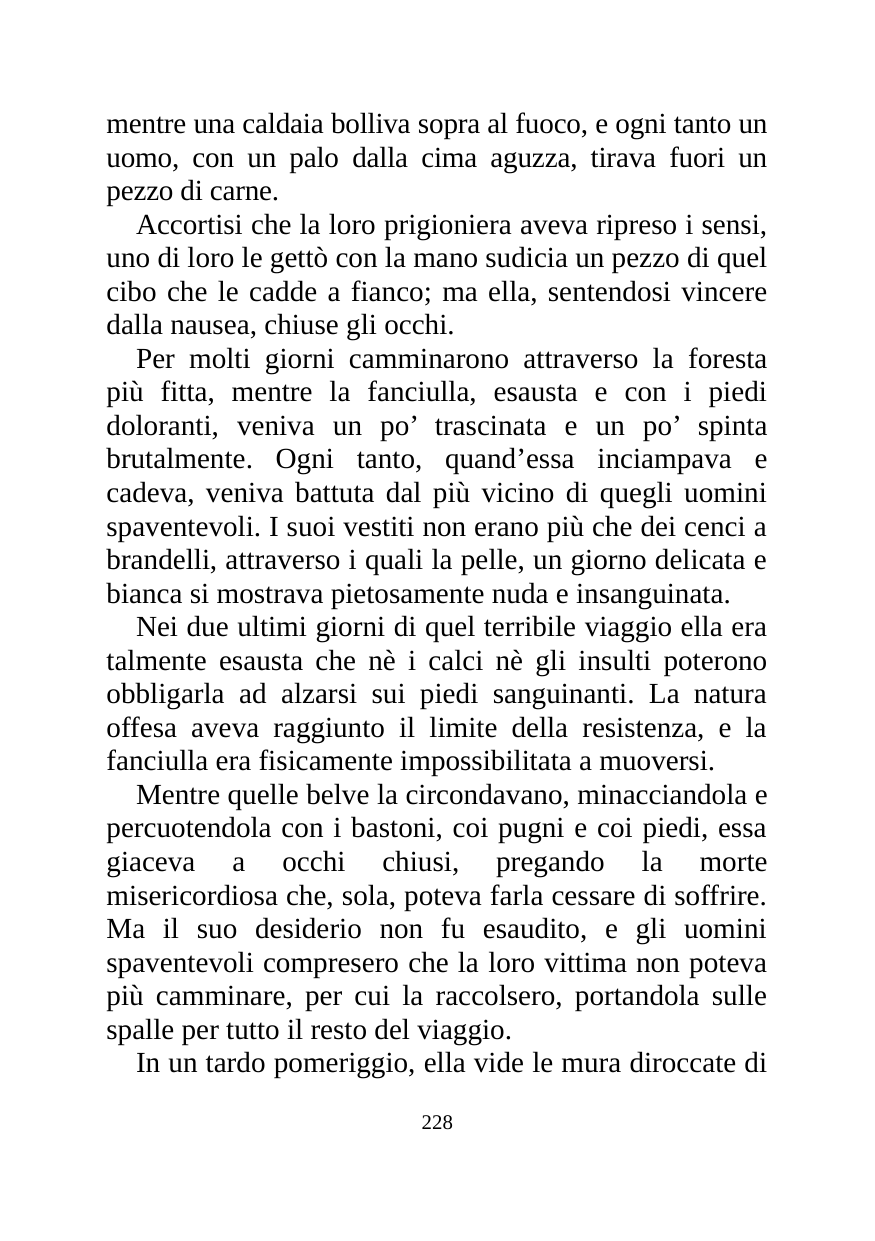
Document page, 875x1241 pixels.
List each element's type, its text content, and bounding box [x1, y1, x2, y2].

text In un tardo pomeriggio, ella vide le mura diroccate di [106, 1045, 768, 1079]
text Mentre quelle belve la circondavano, minacciandola e percuotendola con i bastoni, coi pugni e coi piedi, essa giaceva a occhi chiusi, pregando la morte misericordiosa che, sola, poteva farla cessare di soffrire. Ma il suo desiderio non fu esaudito, e gli uomini spaventevoli compresero che la loro vittima non poteva più camminare, per cui la raccolsero, portandola sulle spalle per tutto il resto del viaggio. [106, 777, 768, 1045]
text mentre una caldaia bolliva sopra al fuoco, e ogni tanto un uomo, con un palo dalla cima aguzza, tirava fuori un pezzo di carne. [106, 106, 768, 207]
text Accortisi che la loro prigioniera aveva ripreso i sensi, uno di loro le gettò con la mano sudicia un pezzo di quel cibo che le cadde a fianco; ma ella, sentendosi vincere dalla nausea, chiuse gli occhi. [106, 207, 768, 341]
text Nei due ultimi giorni di quel terribile viaggio ella era talmente esausta che nè i calci nè gli insulti poterono obbligarla ad alzarsi sui piedi sanguinanti. La natura offesa aveva raggiunto il limite della resistenza, e la fanciulla era fisicamente impossibilitata a muoversi. [106, 609, 768, 777]
text Per molti giorni camminarono attraverso la foresta più fitta, mentre la fanciulla, esausta e con i piedi doloranti, veniva un po’ trascinata e un po’ spinta brutalmente. Ogni tanto, quand’essa inciampava e cadeva, veniva battuta dal più vicino di quegli uomini spaventevoli. I suoi vestiti non erano più che dei cenci a brandelli, attraverso i quali la pelle, un giorno delicata e bianca si mostrava pietosamente nuda e insanguinata. [106, 341, 768, 609]
